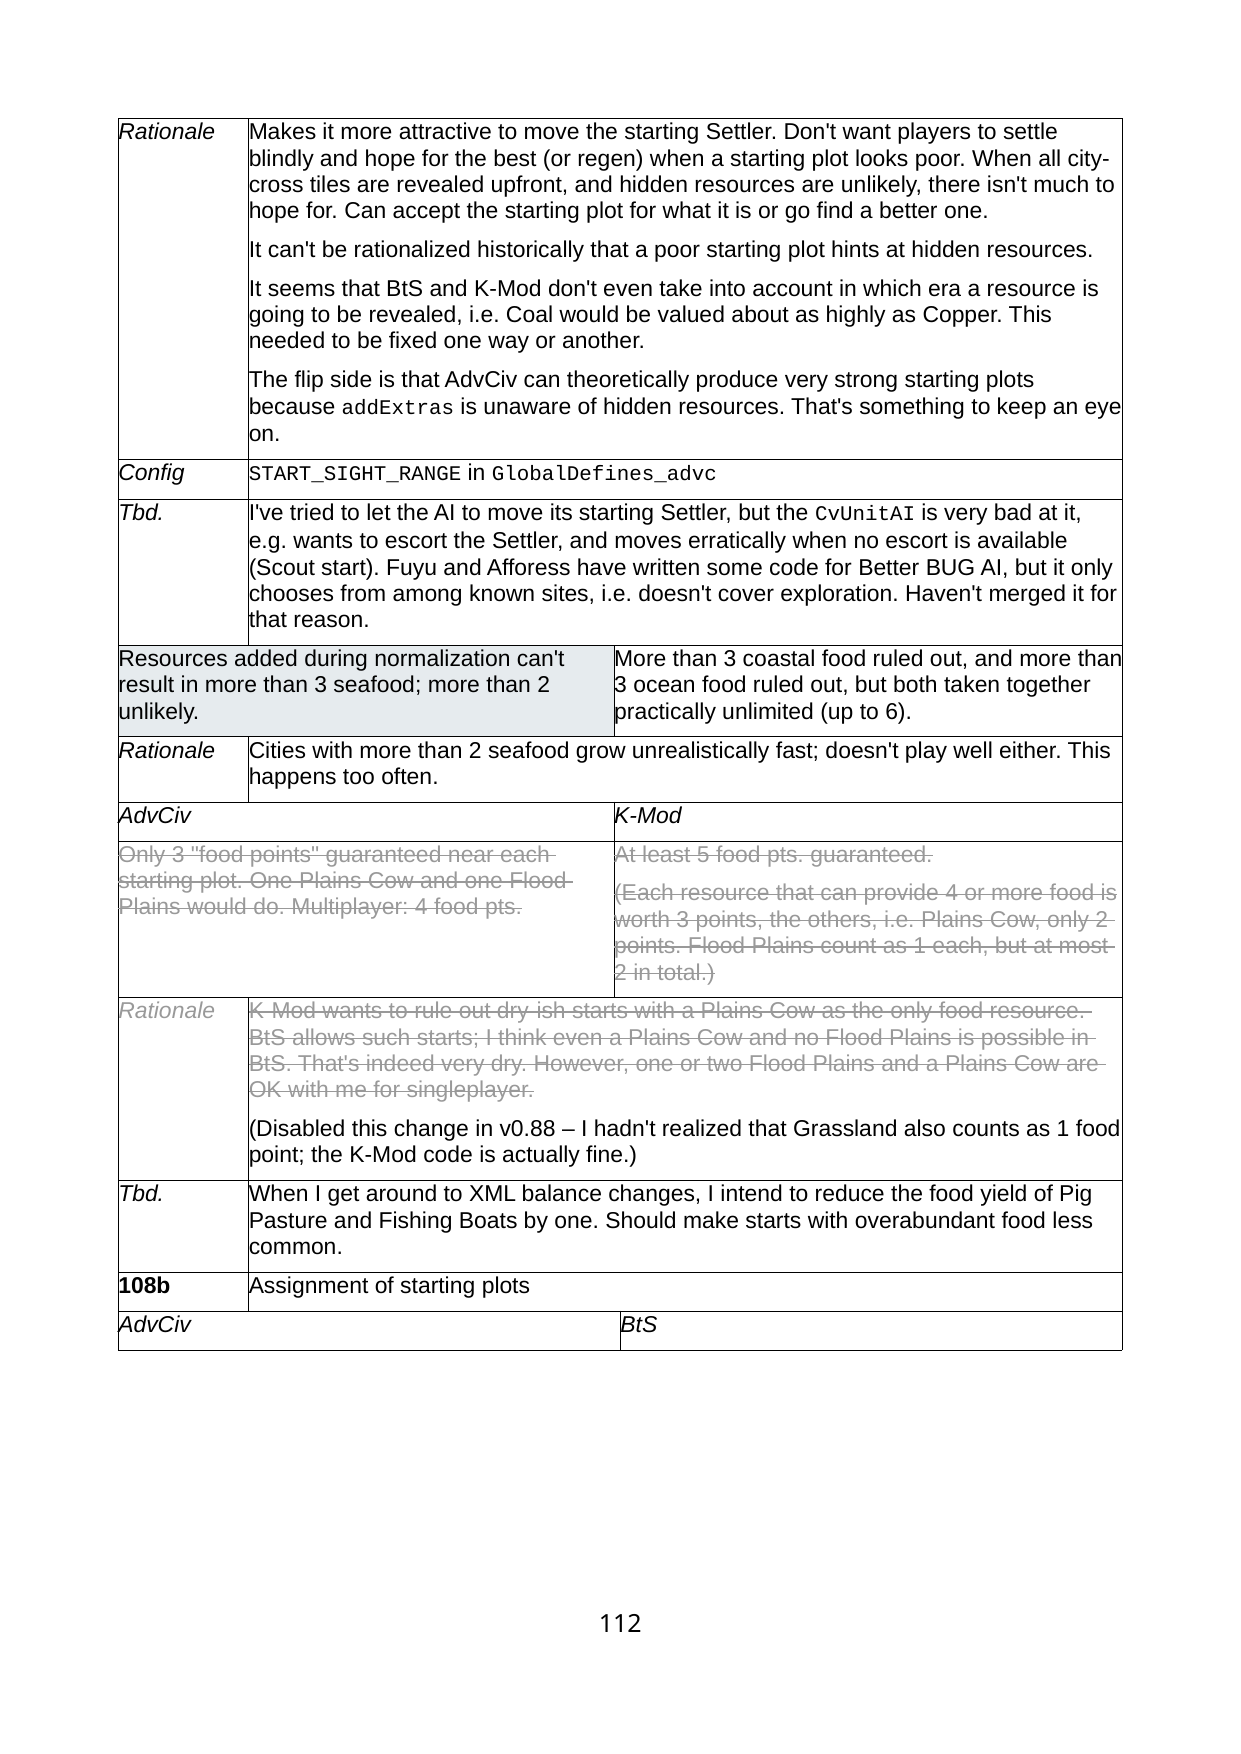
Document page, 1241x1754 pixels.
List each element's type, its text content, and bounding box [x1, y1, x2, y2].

table_cell Only 3 "food points" guaranteed near each starting plot. One Plains Cow and one Flood Plains would do. Multiplayer: 4 food pts. [119, 842, 614, 997]
table_cell I've tried to let the AI to move its starting Settler, but the CvUnitAI is very bad at it, e.g. wants to escort the Settler, and moves erratically when no escort is available (Scout start). Fuyu and Afforess have written some code for Better BUG AI, but it only chooses from among known sites, i.e. doesn't cover exploration. Haven't merged it for that reason. [249, 500, 1122, 645]
table_cell Resources added during normalization can't result in more than 3 seafood; more than 2 unlikely. [119, 646, 614, 736]
table_cell More than 3 coastal food ruled out, and more than 3 ocean food ruled out, but both taken together practically unlimited (up to 6). [615, 646, 1122, 736]
table_cell START_SIGHT_RANGE in GlobalDefines_advc [249, 460, 1122, 499]
table_cell Rationale [119, 119, 248, 459]
table_cell K-Mod [615, 803, 1122, 841]
table_cell Config [119, 460, 248, 499]
table_cell Assignment of starting plots [249, 1273, 1122, 1311]
table_cell Tbd. [119, 1181, 248, 1272]
table_cell AdvCiv [119, 1312, 620, 1349]
table_cell Rationale [119, 737, 248, 802]
table_cell BtS [621, 1312, 1122, 1349]
table_cell At least 5 food pts. guaranteed. (Each resource that can provide 4 or more food is worth 3 points, the others, i.e. Plains Cow, only 2 points. Flood Plains count as 1 each, but at most 2 in total.) [615, 842, 1122, 997]
table_cell AdvCiv [119, 803, 614, 841]
table_cell Rationale [119, 998, 248, 1180]
table_cell 108b [119, 1273, 248, 1311]
table_cell Makes it more attractive to move the starting Settler. Don't want players to settle blindly and hope for the best (or regen) when a starting plot looks poor. When all city-cross tiles are revealed upfront, and hidden resources are unlikely, there isn't much to hope for. Can accept the starting plot for what it is or go find a better one. It can't be rationalized historically that a poor starting plot hints at hidden resources. It seems that BtS and K-Mod don't even take into account in which era a resource is going to be revealed, i.e. Coal would be valued about as highly as Copper. This needed to be fixed one way or another. The flip side is that AdvCiv can theoretically produce very strong starting plots because addExtras is unaware of hidden resources. That's something to keep an eye on. [249, 119, 1122, 459]
table_cell Tbd. [119, 500, 248, 645]
table_cell When I get around to XML balance changes, I intend to reduce the food yield of Pig Pasture and Fishing Boats by one. Should make starts with overabundant food less common. [249, 1181, 1122, 1272]
table_cell Cities with more than 2 seafood grow unrealistically fast; doesn't play well either. This happens too often. [249, 737, 1122, 802]
table_cell K-Mod wants to rule out dry-ish starts with a Plains Cow as the only food resource. BtS allows such starts; I think even a Plains Cow and no Flood Plains is possible in BtS. That's indeed very dry. However, one or two Flood Plains and a Plains Cow are OK with me for singleplayer. (Disabled this change in v0.88 – I hadn't realized that Grassland also counts as 1 food point; the K-Mod code is actually fine.) [249, 998, 1122, 1180]
